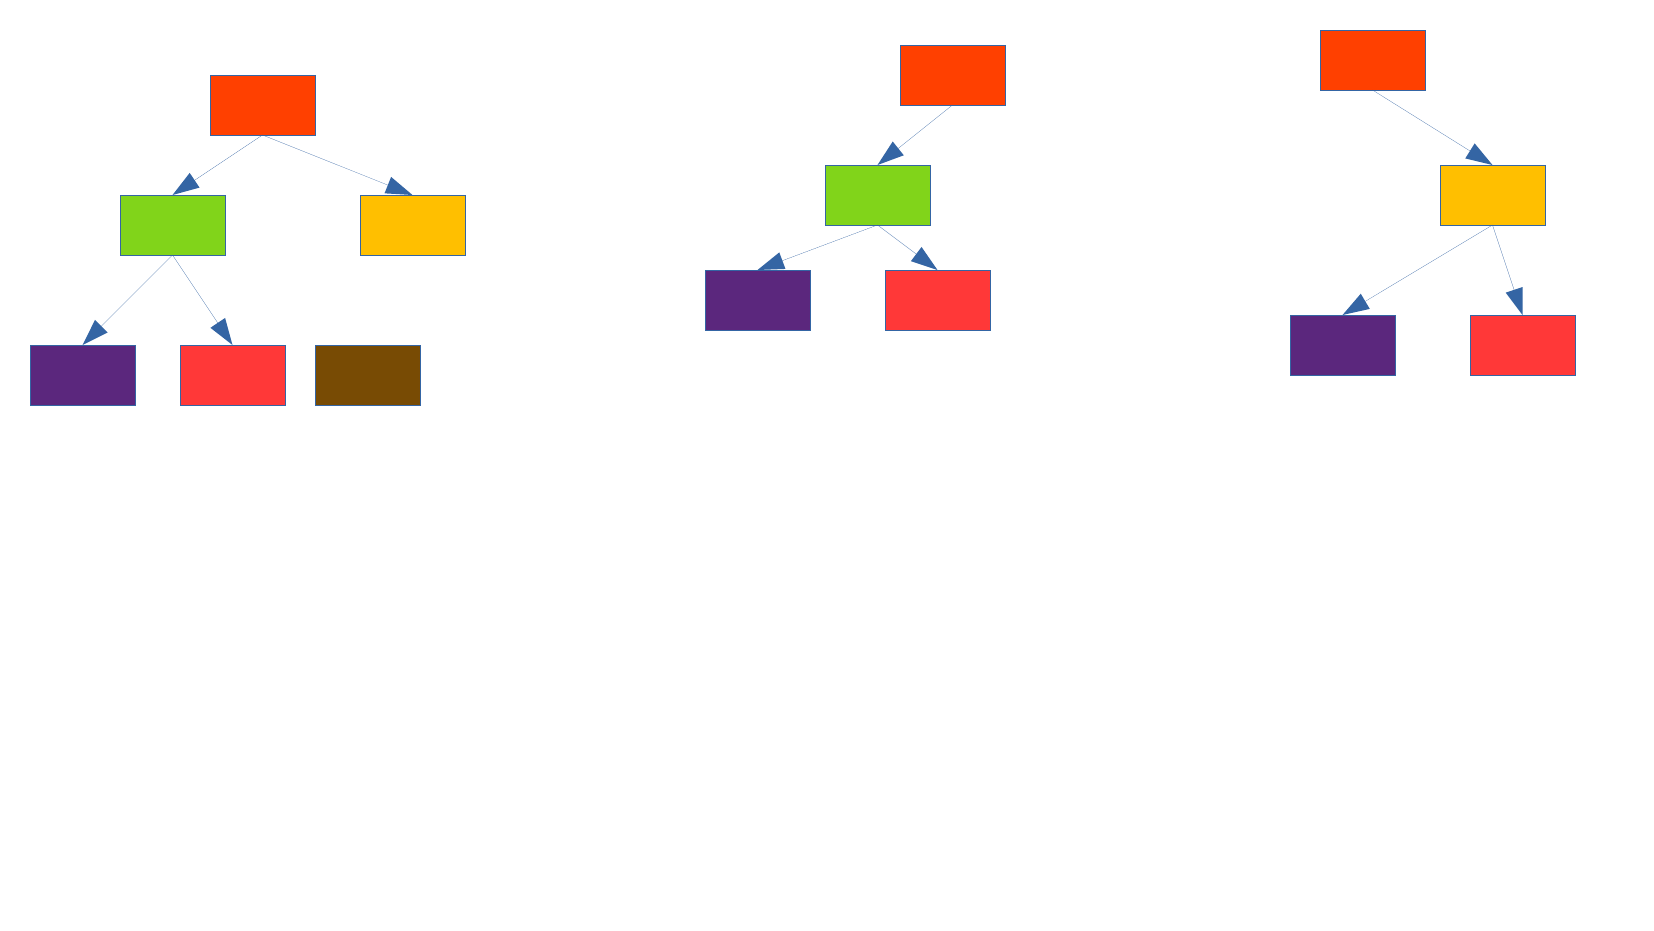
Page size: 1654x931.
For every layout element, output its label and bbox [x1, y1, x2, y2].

text_box [1320, 30, 1426, 91]
text_box [30, 345, 136, 406]
text_box [1440, 165, 1546, 226]
text_box [885, 270, 991, 331]
text_box [705, 270, 811, 331]
text_box [1290, 315, 1396, 376]
text_box [1470, 315, 1576, 376]
text_box [210, 75, 316, 136]
text_box [315, 345, 421, 406]
text_box [825, 165, 931, 226]
text_box [180, 345, 286, 406]
text_box [120, 195, 226, 256]
text_box [360, 195, 466, 256]
text_box [900, 45, 1006, 106]
